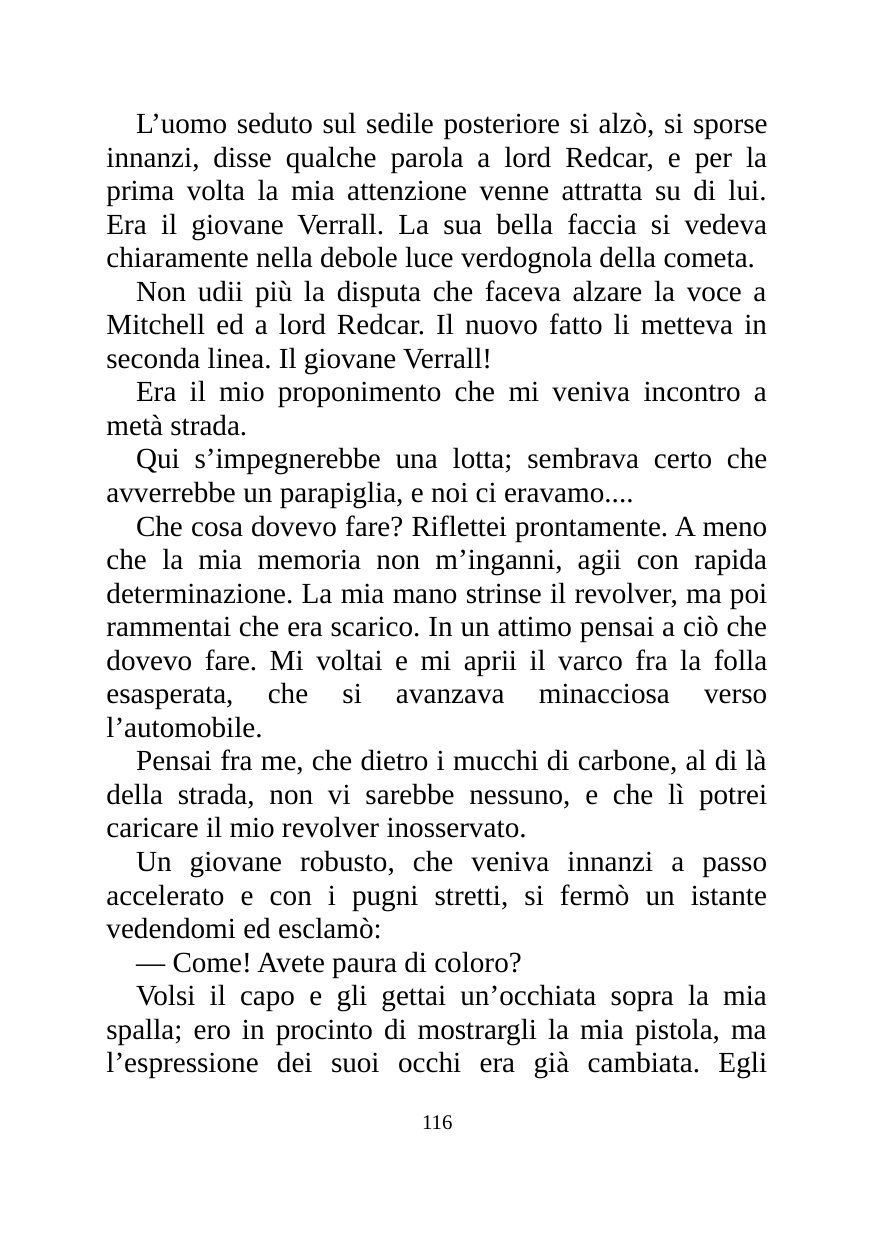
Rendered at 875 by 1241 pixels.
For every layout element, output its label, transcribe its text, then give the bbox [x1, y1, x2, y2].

text Che cosa dovevo fare? Riflettei prontamente. A meno che la mia memoria non m’inganni, agii con rapida determinazione. La mia mano strinse il revolver, ma poi rammentai che era scarico. In un attimo pensai a ciò che dovevo fare. Mi voltai e mi aprii il varco fra la folla esasperata, che si avanzava minacciosa verso l’automobile. [106, 509, 768, 743]
text Qui s’impegnerebbe una lotta; sembrava certo che avverrebbe un parapiglia, e noi ci eravamo.... [106, 442, 768, 509]
text L’uomo seduto sul sedile posteriore si alzò, si sporse innanzi, disse qualche parola a lord Redcar, e per la prima volta la mia attenzione venne attratta su di lui. Era il giovane Verrall. La sua bella faccia si vedeva chiaramente nella debole luce verdognola della cometa. [106, 106, 768, 274]
text Era il mio proponimento che mi veniva incontro a metà strada. [106, 374, 768, 442]
text Pensai fra me, che dietro i mucchi di carbone, al di là della strada, non vi sarebbe nessuno, e che lì potrei caricare il mio revolver inosservato. [106, 743, 768, 844]
text Non udii più la disputa che faceva alzare la voce a Mitchell ed a lord Redcar. Il nuovo fatto li metteva in seconda linea. Il giovane Verrall! [106, 274, 768, 374]
text Un giovane robusto, che veniva innanzi a passo accelerato e con i pugni stretti, si fermò un istante vedendomi ed esclamò: [106, 844, 768, 945]
text — Come! Avete paura di coloro? [106, 945, 768, 978]
text Volsi il capo e gli gettai un’occhiata sopra la mia spalla; ero in procinto di mostrargli la mia pistola, ma l’espressione dei suoi occhi era già cambiata. Egli [106, 978, 768, 1079]
